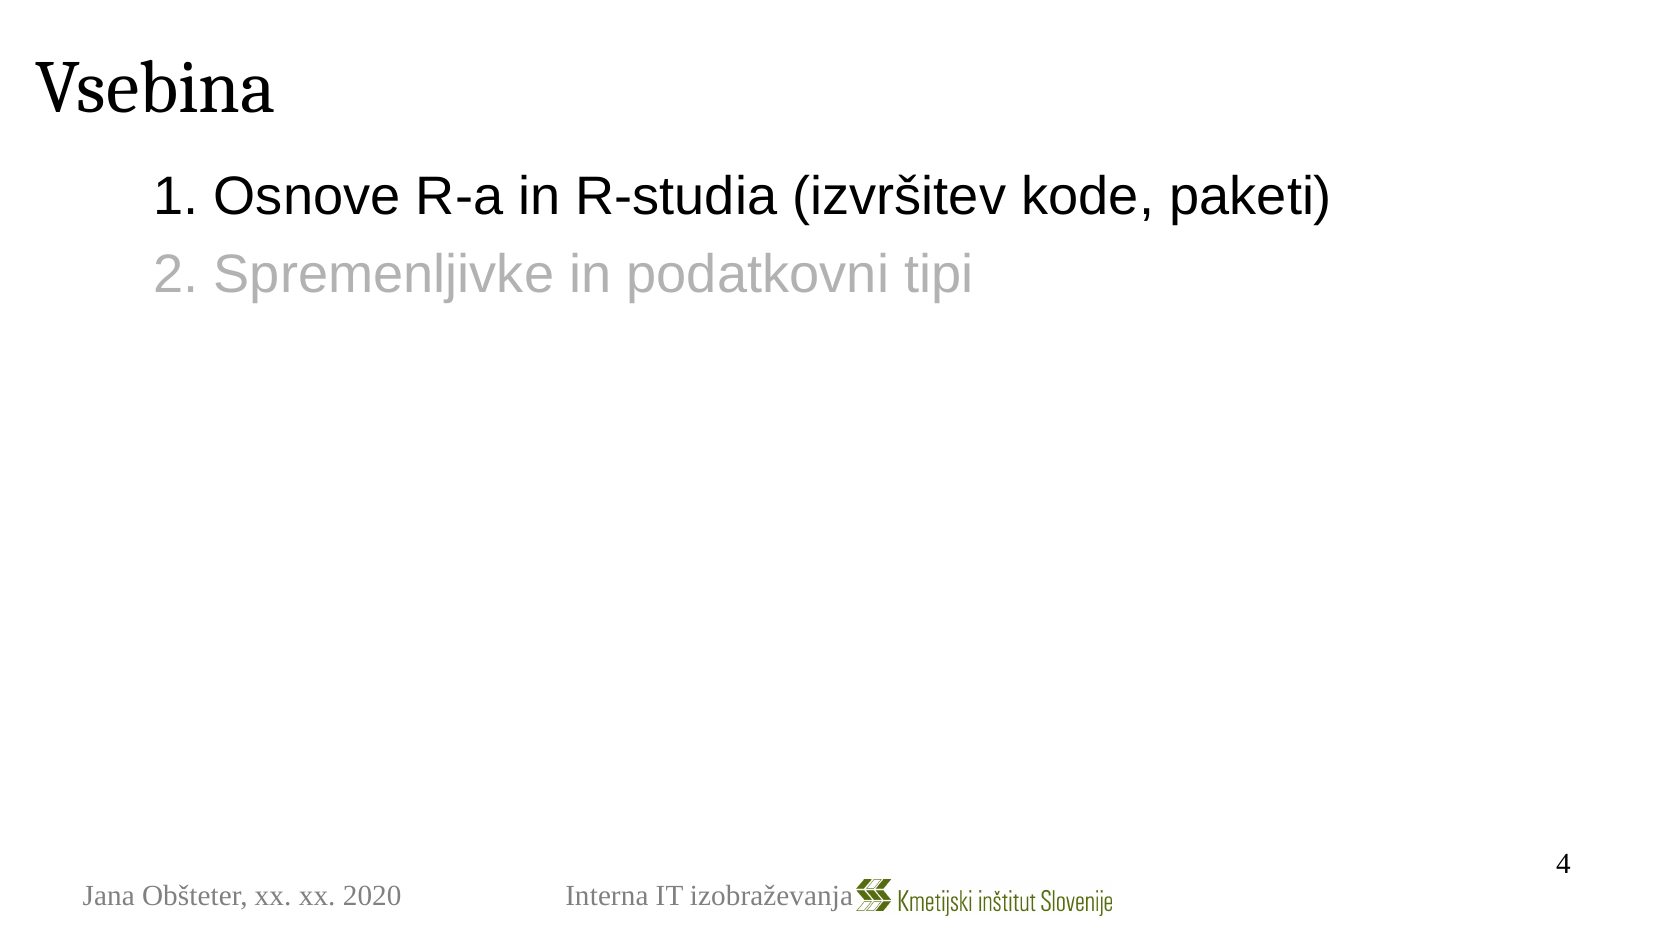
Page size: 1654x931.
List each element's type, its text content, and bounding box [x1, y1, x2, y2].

title Vsebina [35, 21, 1524, 154]
picture [856, 879, 1112, 916]
list 1. Osnove R-a in R-studia (izvršitev kode, paketi) 2. Spremenljivke in podatkovni tipi [82, 165, 1642, 827]
